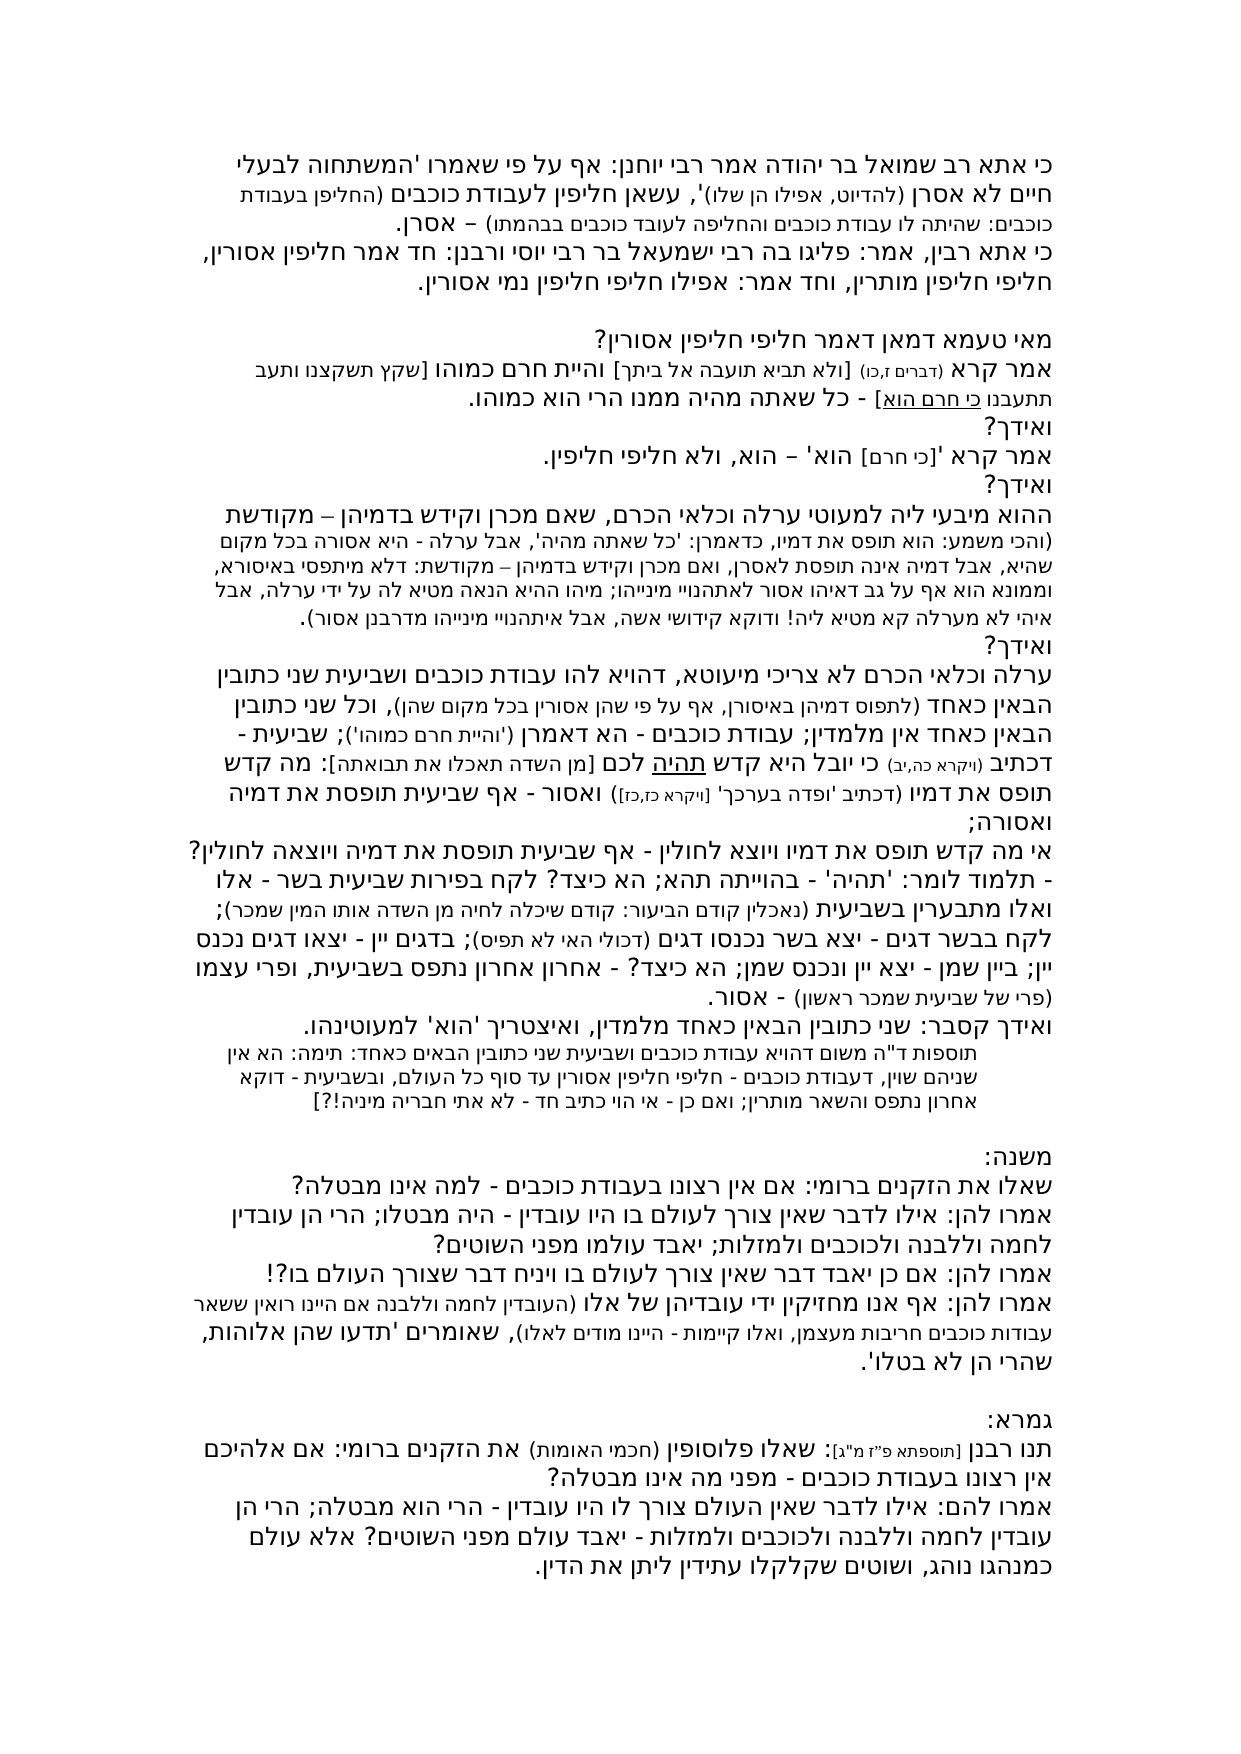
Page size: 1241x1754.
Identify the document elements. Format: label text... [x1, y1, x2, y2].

text תנו רבנן [תוספתא פ”ז מ"ג]: שאלו פלוסופין (חכמי האומות) את הזקנים ברומי: אם אלהיכם אין רצונו בעבודת כוכבים - מפני מה אינו מבטלה? [187, 1434, 1053, 1492]
text מאי טעמא דמאן דאמר חליפי חליפין אסורין? [187, 325, 1053, 354]
text אמרו להן: אם כן יאבד דבר שאין צורך לעולם בו ויניח דבר שצורך העולם בו?! [187, 1259, 1053, 1288]
text אמרו להן: אילו לדבר שאין צורך לעולם בו היו עובדין - היה מבטלו; הרי הן עובדין לחמה וללבנה ולכוכבים ולמזלות; יאבד עולמו מפני השוטים? [187, 1201, 1053, 1259]
text משנה: [187, 1142, 1053, 1172]
text ואידך קסבר: שני כתובין הבאין כאחד מלמדין, ואיצטריך 'הוא' למעוטינהו. [187, 1011, 1053, 1041]
text ואידך? [187, 412, 1053, 442]
text כי אתא רב שמואל בר יהודה אמר רבי יוחנן: אף על פי שאמרו 'המשתחוה לבעלי חיים לא אסרן (להדיוט, אפילו הן שלו)', עשאן חליפין לעבודת כוכבים (החליפן בעבודת כוכבים: שהיתה לו עבודת כוכבים והחליפה לעובד כוכבים בבהמתו) – אסרן. [187, 150, 1053, 238]
text ואידך? [187, 631, 1053, 661]
text אי מה קדש תופס את דמיו ויוצא לחולין - אף שביעית תופסת את דמיה ויוצאה לחולין? - תלמוד לומר: 'תהיה' - בהוייתה תהא; הא כיצד? לקח בפירות שביעית בשר - אלו ואלו מתבערין בשביעית (נאכלין קודם הביעור: קודם שיכלה לחיה מן השדה אותו המין שמכר); לקח בבשר דגים - יצא בשר נכנסו דגים (דכולי האי לא תפיס); בדגים יין - יצאו דגים נכנס יין; ביין שמן - יצא יין ונכנס שמן; הא כיצד? - אחרון אחרון נתפס בשביעית, ופרי עצמו (פרי של שביעית שמכר ראשון) - אסור. [187, 836, 1053, 1011]
text אמר קרא '[כי חרם] הוא' – הוא, ולא חליפי חליפין. [187, 442, 1053, 471]
text אמרו להם: אילו לדבר שאין העולם צורך לו היו עובדין - הרי הוא מבטלה; הרי הן עובדין לחמה וללבנה ולכוכבים ולמזלות - יאבד עולם מפני השוטים? אלא עולם כמנהגו נוהג, ושוטים שקלקלו עתידין ליתן את הדין. [187, 1492, 1053, 1580]
text ואידך? [187, 471, 1053, 500]
text שאלו את הזקנים ברומי: אם אין רצונו בעבודת כוכבים - למה אינו מבטלה? [187, 1172, 1053, 1201]
text אמרו להן: אף אנו מחזיקין ידי עובדיהן של אלו (העובדין לחמה וללבנה אם היינו רואין ששאר עבודות כוכבים חריבות מעצמן, ואלו קיימות - היינו מודים לאלו), שאומרים 'תדעו שהן אלוהות, שהרי הן לא בטלו'. [187, 1288, 1053, 1376]
text גמרא: [187, 1405, 1053, 1434]
text תוספות ד"ה משום דהויא עבודת כוכבים ושביעית שני כתובין הבאים כאחד: תימה: הא אין שניהם שוין, דעבודת כוכבים - חליפי חליפין אסורין עד סוף כל העולם, ובשביעית - דוקא אחרון נתפס והשאר מותרין; ואם כן - אי הוי כתיב חד - לא אתי חבריה מיניה!?] [187, 1041, 978, 1114]
text אמר קרא (דברים ז,כו) [ולא תביא תועבה אל ביתך] והיית חרם כמוהו [שקץ תשקצנו ותעב תתעבנו כי חרם הוא] - כל שאתה מהיה ממנו הרי הוא כמוהו. [187, 354, 1053, 412]
text ערלה וכלאי הכרם לא צריכי מיעוטא, דהויא להו עבודת כוכבים ושביעית שני כתובין הבאין כאחד (לתפוס דמיהן באיסורן, אף על פי שהן אסורין בכל מקום שהן), וכל שני כתובין הבאין כאחד אין מלמדין; עבודת כוכבים - הא דאמרן ('והיית חרם כמוהו'); שביעית - דכתיב (ויקרא כה,יב) כי יובל היא קדש תהיה לכם [מן השדה תאכלו את תבואתה]: מה קדש תופס את דמיו (דכתיב 'ופדה בערכך' [ויקרא כז,כז]) ואסור - אף שביעית תופסת את דמיה ואסורה; [187, 661, 1053, 836]
text כי אתא רבין, אמר: פליגו בה רבי ישמעאל בר רבי יוסי ורבנן: חד אמר חליפין אסורין, חליפי חליפין מותרין, וחד אמר: אפילו חליפי חליפין נמי אסורין. [187, 238, 1053, 296]
text ההוא מיבעי ליה למעוטי ערלה וכלאי הכרם, שאם מכרן וקידש בדמיהן – מקודשת (והכי משמע: הוא תופס את דמיו, כדאמרן: 'כל שאתה מהיה', אבל ערלה - היא אסורה בכל מקום שהיא, אבל דמיה אינה תופסת לאסרן, ואם מכרן וקידש בדמיהן – מקודשת: דלא מיתפסי באיסורא, וממונא הוא אף על גב דאיהו אסור לאתהנויי מינייהו; מיהו ההיא הנאה מטיא לה על ידי ערלה, אבל איהי לא מערלה קא מטיא ליה! ודוקא קידושי אשה, אבל איתהנויי מינייהו מדרבנן אסור). [187, 500, 1053, 631]
